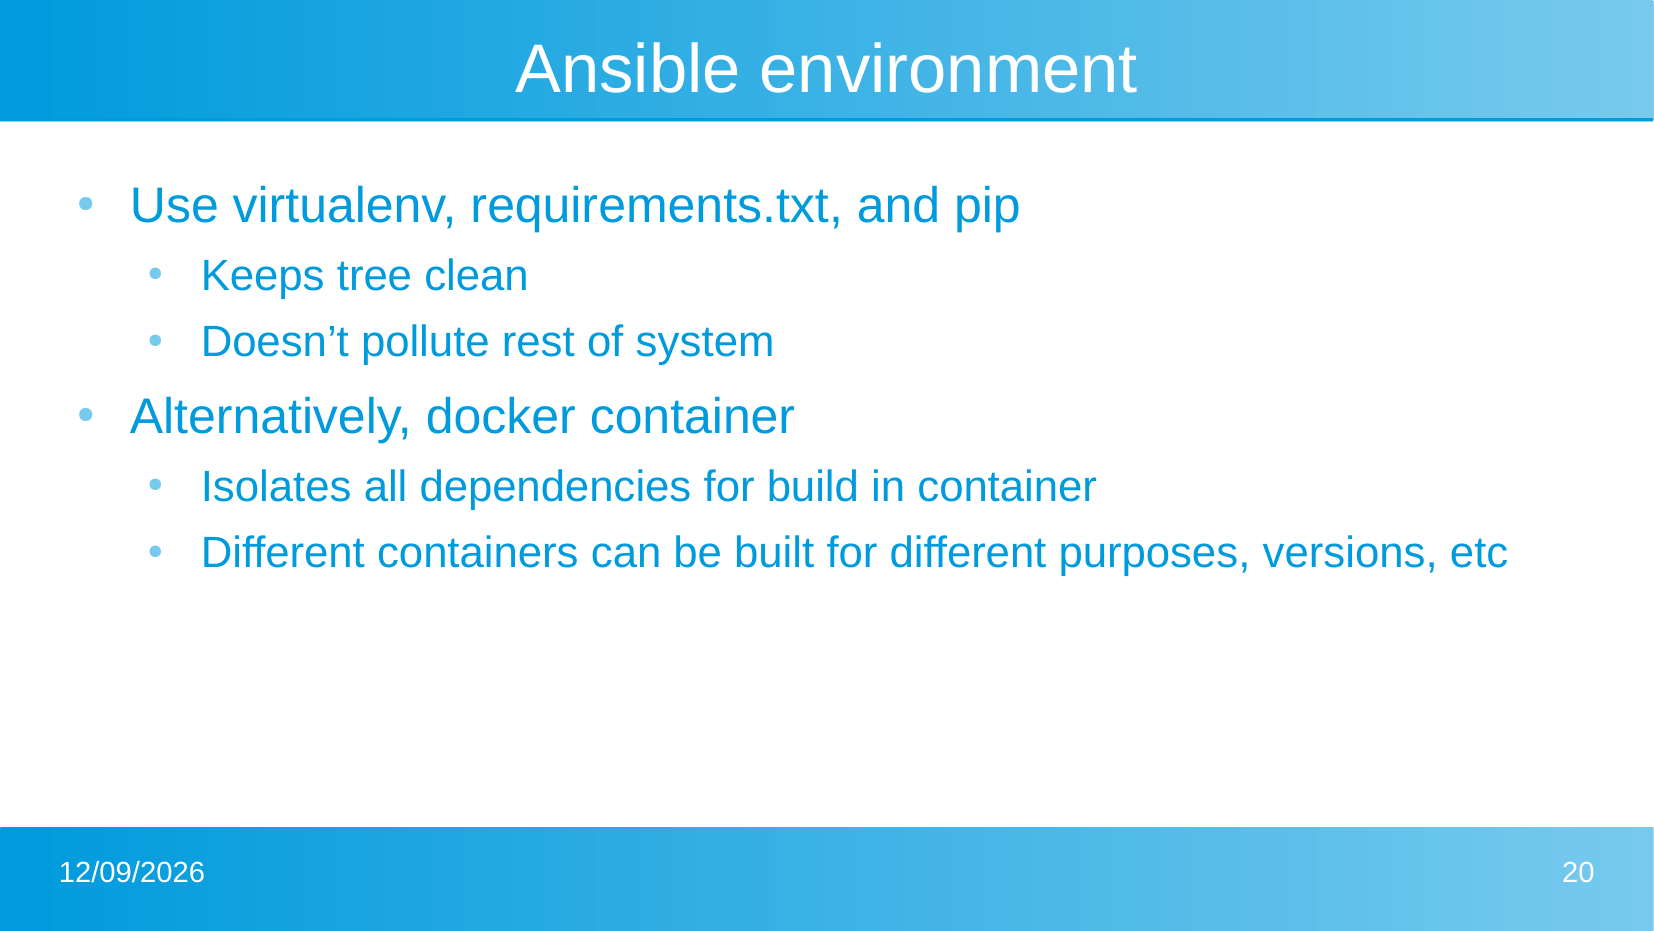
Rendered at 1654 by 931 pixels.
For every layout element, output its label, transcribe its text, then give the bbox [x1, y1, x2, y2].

title Ansible environment [59, 29, 1595, 108]
list Use virtualenv, requirements.txt, and pip Keeps tree clean Doesn’t pollute rest of system Alternatively, docker container Isolates all dependencies for build in container Different containers can be built for different purposes, versions, etc [59, 177, 1595, 768]
